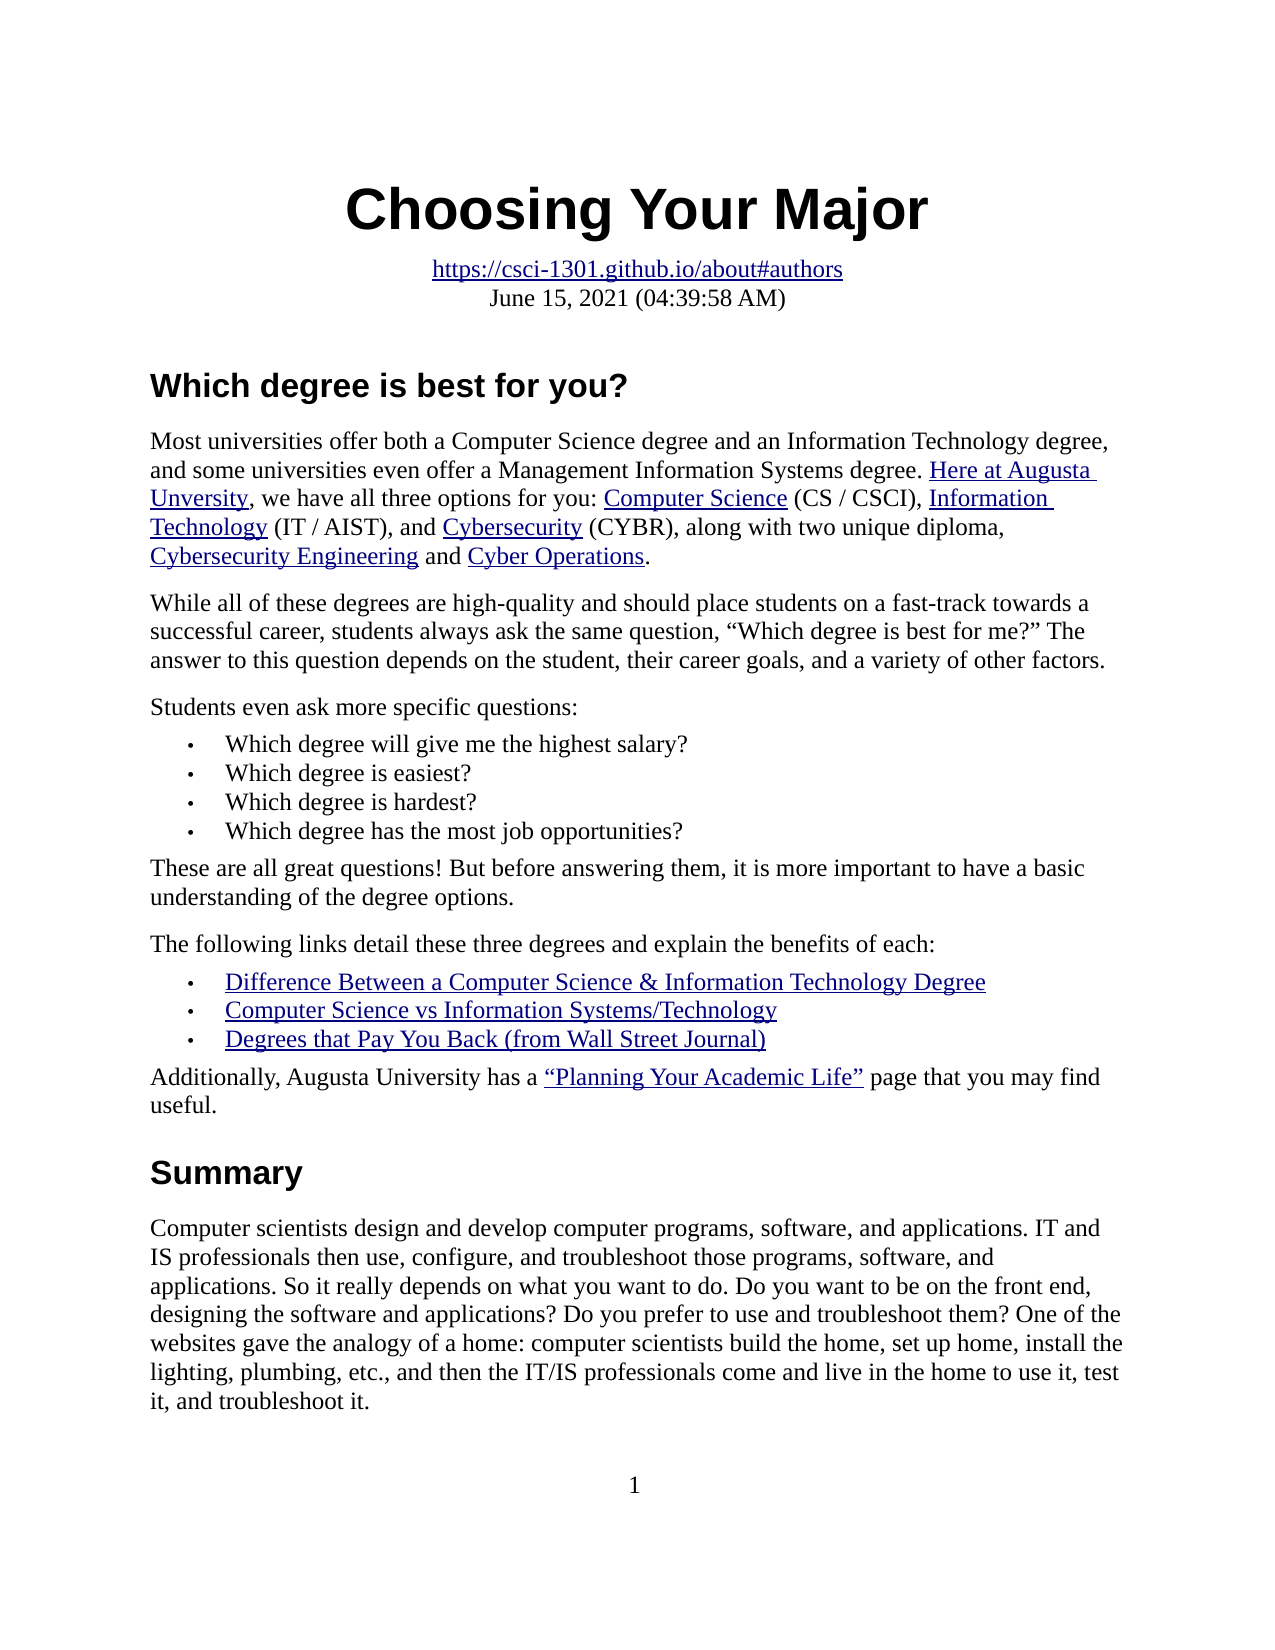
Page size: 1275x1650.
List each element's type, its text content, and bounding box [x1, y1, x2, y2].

subtitle Which degree is best for you? [150, 366, 1125, 404]
text June 15, 2021 (04:39:58 AM) [150, 283, 1125, 312]
list Computer Science vs Information Systems/Technology [187, 995, 1125, 1024]
text Computer scientists design and develop computer programs, software, and applications. IT and IS professionals then use, configure, and troubleshoot those programs, software, and applications. So it really depends on what you want to do. Do you want to be on the front end, designing the software and applications? Do you prefer to use and troubleshoot them? One of the websites gave the analogy of a home: computer scientists build the home, set up home, install the lighting, plumbing, etc., and then the IT/IS professionals come and live in the home to use it, test it, and troubleshoot it. [150, 1213, 1125, 1414]
list Degrees that Pay You Back (from Wall Street Journal) [187, 1024, 1125, 1053]
text Students even ask more specific questions: [150, 692, 1125, 721]
text https://csci-1301.github.io/about#authors [150, 254, 1125, 283]
list Difference Between a Computer Science & Information Technology Degree [187, 967, 1125, 995]
list Which degree will give me the highest salary? [187, 729, 1125, 758]
text Additionally, Augusta University has a “Planning Your Academic Life” page that you may find useful. [150, 1062, 1125, 1119]
subtitle Summary [150, 1153, 1125, 1192]
title Choosing Your Major [150, 175, 1125, 242]
list Which degree is hardest? [187, 787, 1125, 816]
list Which degree has the most job opportunities? [187, 816, 1125, 844]
text Most universities offer both a Computer Science degree and an Information Technology degree, and some universities even offer a Management Information Systems degree. Here at Augusta Unversity, we have all three options for you: Computer Science (CS / CSCI), Information Technology (IT / AIST), and Cybersecurity (CYBR), along with two unique diploma, Cybersecurity Engineering and Cyber Operations. [150, 426, 1125, 570]
list Which degree is easiest? [187, 758, 1125, 787]
text These are all great questions! But before answering them, it is more important to have a basic understanding of the degree options. [150, 853, 1125, 911]
text The following links detail these three degrees and explain the benefits of each: [150, 929, 1125, 958]
text While all of these degrees are high-quality and should place students on a fast-track towards a successful career, students always ask the same question, “Which degree is best for me?” The answer to this question depends on the student, their career goals, and a variety of other factors. [150, 588, 1125, 674]
